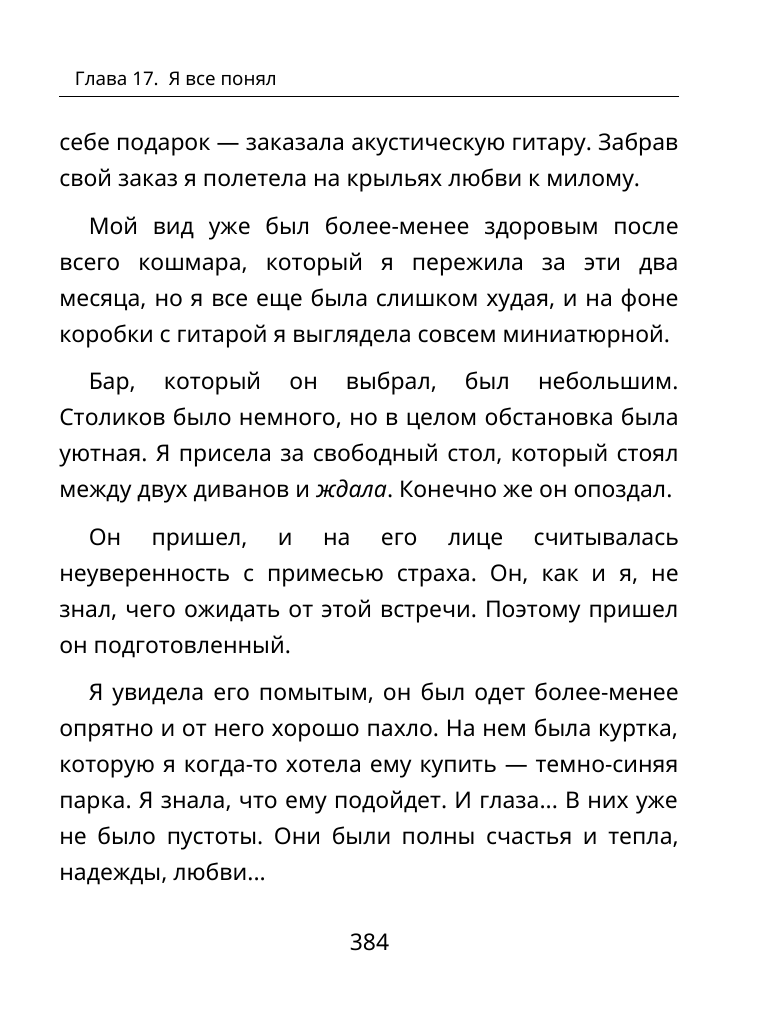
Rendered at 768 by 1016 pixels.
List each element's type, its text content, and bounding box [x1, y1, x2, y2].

text Я увидела его помытым, он был одет более-менее опрятно и от него хорошо пахло. На нем была куртка, которую я когда-то хотела ему купить — темно-синяя парка. Я знала, что ему подойдет. И глаза... В них уже не было пустоты. Они были полны счастья и тепла, надежды, любви... [59, 676, 679, 887]
text Бар, который он выбрал, был небольшим. Столиков было немного, но в целом обстановка была уютная. Я присела за свободный стол, который стоял между двух диванов и ждала. Конечно же он опоздал. [59, 365, 679, 504]
text себе подарок — заказала акустическую гитару. Забрав свой заказ я полетела на крыльях любви к милому. [59, 126, 679, 193]
text Он пришел, и на его лице считывалась неуверенность с примесью страха. Он, как и я, не знал, чего ожидать от этой встречи. Поэтому пришел он подготовленный. [59, 521, 679, 660]
text Мой вид уже был более-менее здоровым после всего кошмара, который я пережила за эти два месяца, но я все еще была слишком худая, и на фоне коробки с гитарой я выглядела совсем миниатюрной. [59, 210, 679, 349]
